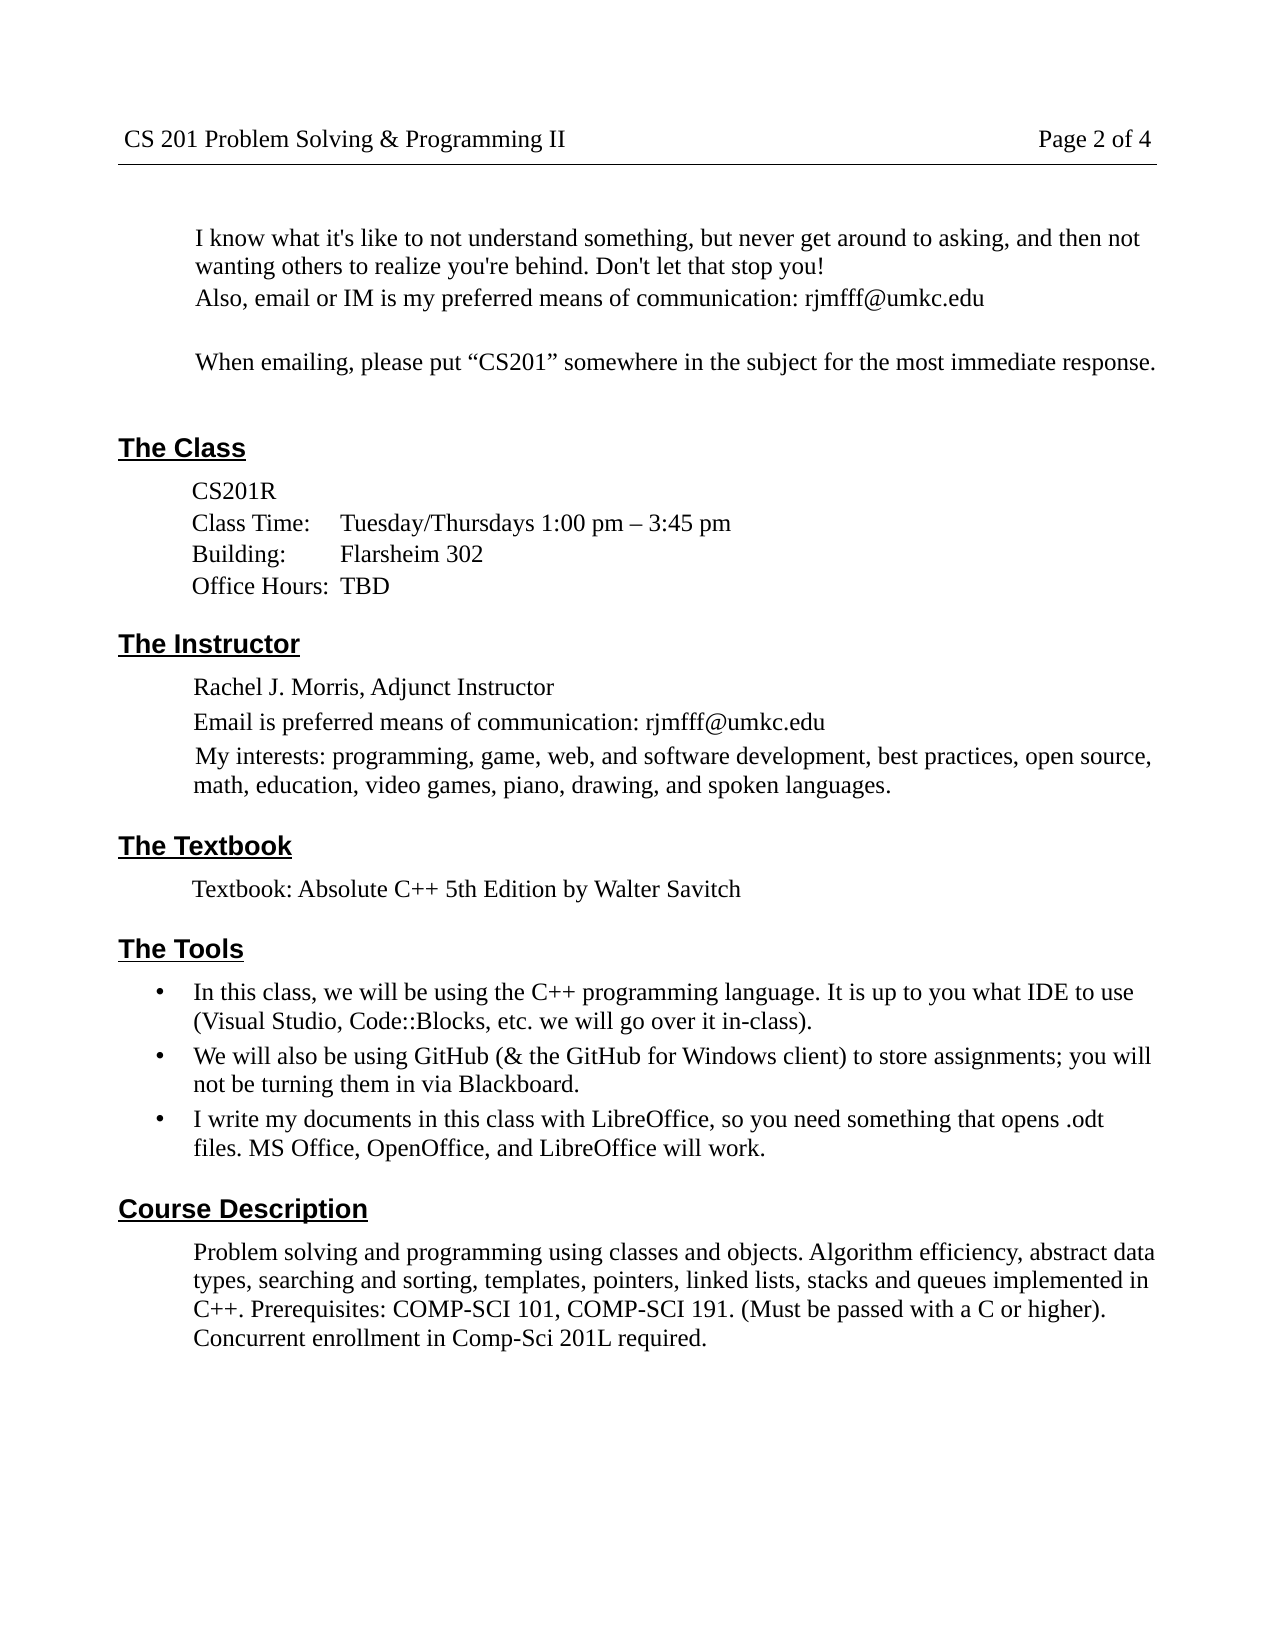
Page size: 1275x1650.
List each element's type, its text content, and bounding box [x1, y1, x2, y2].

list In this class, we will be using the C++ programming language. It is up to you what IDE to use (Visual Studio, Code::Blocks, etc. we will go over it in-class). [156, 977, 1157, 1035]
subtitle The Instructor [118, 628, 1157, 659]
subtitle The Textbook [118, 830, 1157, 861]
text Problem solving and programming using classes and objects. Algorithm efficiency, abstract data types, searching and sorting, templates, pointers, linked lists, stacks and queues implemented in C++. Prerequisites: COMP-SCI 101, COMP-SCI 191. (Must be passed with a C or higher). Concurrent enrollment in Comp-Sci 201L required. [193, 1237, 1157, 1352]
text Email is preferred means of communication: rjmfff@umkc.edu [118, 707, 1157, 735]
text Office Hours: TBD [118, 571, 1157, 600]
text Textbook: Absolute C++ 5th Edition by Walter Savitch [118, 874, 1157, 902]
text I know what it's like to not understand something, but never get around to asking, and then not wanting others to realize you're behind. Don't let that stop you! [195, 223, 1157, 280]
text Class Time: Tuesday/Thursdays 1:00 pm – 3:45 pm [118, 508, 1157, 537]
list We will also be using GitHub (& the GitHub for Windows client) to store assignments; you will not be turning them in via Blackboard. [156, 1041, 1157, 1098]
text My interests: programming, game, web, and software development, best practices, open source, math, education, video games, piano, drawing, and spoken languages. [193, 741, 1157, 799]
text CS201R [118, 476, 1157, 505]
subtitle The Class [118, 432, 1157, 463]
text Rachel J. Morris, Adjunct Instructor [118, 672, 1157, 701]
subtitle Course Description [118, 1193, 1157, 1224]
text Also, email or IM is my preferred means of communication: rjmfff@umkc.edu [195, 283, 1157, 312]
text When emailing, please put “CS201” somewhere in the subject for the most immediate response. [195, 347, 1157, 376]
subtitle The Tools [118, 933, 1157, 965]
list I write my documents in this class with LibreOffice, so you need something that opens .odt files. MS Office, OpenOffice, and LibreOffice will work. [156, 1104, 1157, 1162]
text Building: Flarsheim 302 [118, 539, 1157, 568]
